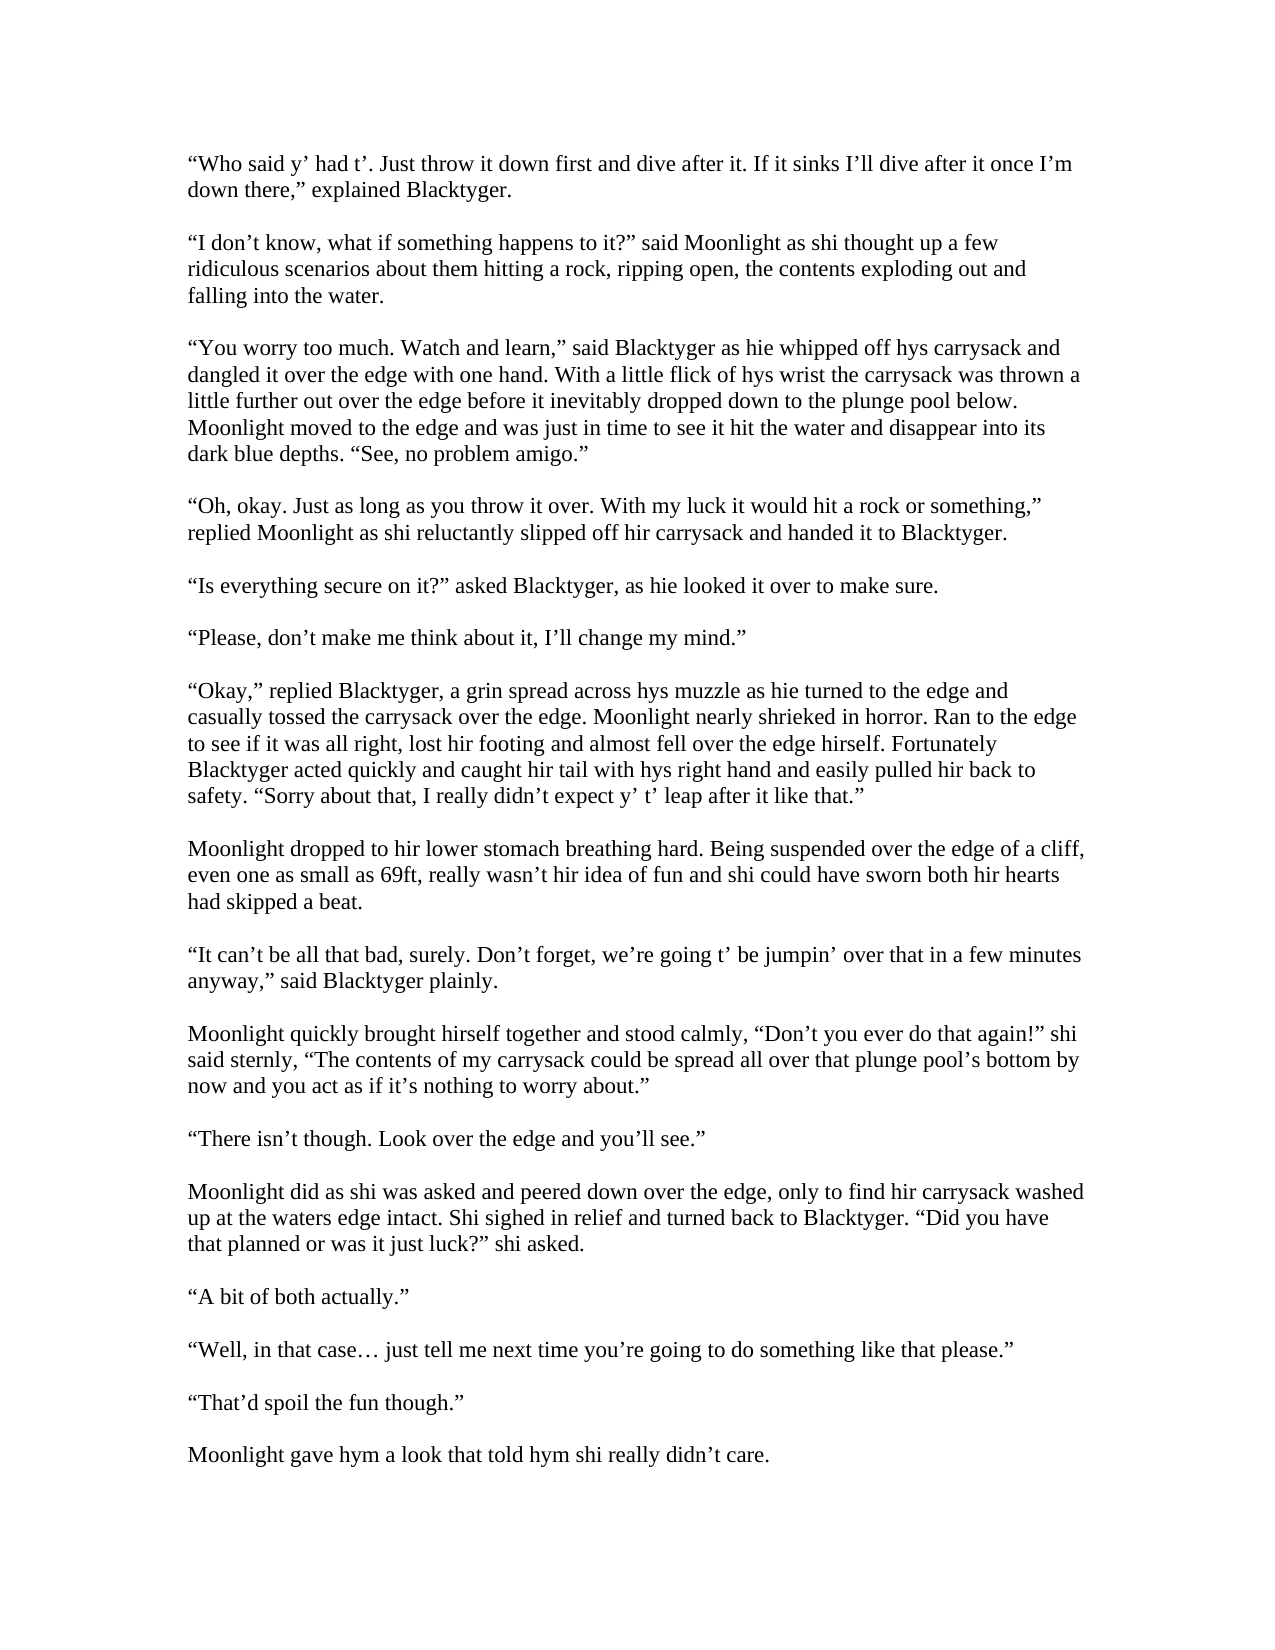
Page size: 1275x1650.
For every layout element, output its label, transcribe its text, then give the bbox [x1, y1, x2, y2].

text “It can’t be all that bad, surely. Don’t forget, we’re going t’ be jumpin’ over that in a few minutes anyway,” said Blacktyger plainly. [187, 941, 1087, 993]
text “Please, don’t make me think about it, I’ll change my mind.” [187, 624, 1087, 651]
text “You worry too much. Watch and learn,” said Blacktyger as hie whipped off hys carrysack and dangled it over the edge with one hand. With a little flick of hys wrist the carrysack was thrown a little further out over the edge before it inevitably dropped down to the plunge pool below. Moonlight moved to the edge and was just in time to see it hit the water and disappear into its dark blue depths. “See, no problem amigo.” [187, 334, 1087, 466]
text Moonlight gave hym a look that told hym shi really didn’t care. [187, 1441, 1087, 1468]
text “Who said y’ had t’. Just throw it down first and dive after it. If it sinks I’ll dive after it once I’m down there,” explained Blacktyger. [187, 150, 1087, 203]
text “I don’t know, what if something happens to it?” said Moonlight as shi thought up a few ridiculous scenarios about them hitting a rock, ripping open, the contents exploding out and falling into the water. [187, 229, 1087, 308]
text “That’d spoil the fun though.” [187, 1389, 1087, 1415]
text Moonlight did as shi was asked and peered down over the edge, only to find hir carrysack washed up at the waters edge intact. Shi sighed in relief and turned back to Blacktyger. “Did you have that planned or was it just luck?” shi asked. [187, 1178, 1087, 1257]
text “Okay,” replied Blacktyger, a grin spread across hys muzzle as hie turned to the edge and casually tossed the carrysack over the edge. Moonlight nearly shrieked in horror. Ran to the edge to see if it was all right, lost hir footing and almost fell over the edge hirself. Fortunately Blacktyger acted quickly and caught hir tail with hys right hand and easily pulled hir back to safety. “Sorry about that, I really didn’t expect y’ t’ leap after it like that.” [187, 677, 1087, 809]
text “Well, in that case… just tell me next time you’re going to do something like that please.” [187, 1336, 1087, 1362]
text Moonlight quickly brought hirself together and stood calmly, “Don’t you ever do that again!” shi said sternly, “The contents of my carrysack could be spread all over that plunge pool’s bottom by now and you act as if it’s nothing to worry about.” [187, 1020, 1087, 1099]
text “A bit of both actually.” [187, 1283, 1087, 1309]
text Moonlight dropped to hir lower stomach breathing hard. Being suspended over the edge of a cliff, even one as small as 69ft, really wasn’t hir idea of fun and shi could have sworn both hir hearts had skipped a beat. [187, 835, 1087, 914]
text “Is everything secure on it?” asked Blacktyger, as hie looked it over to make sure. [187, 572, 1087, 598]
text “Oh, okay. Just as long as you throw it over. With my luck it would hit a rock or something,” replied Moonlight as shi reluctantly slipped off hir carrysack and handed it to Blacktyger. [187, 493, 1087, 545]
text “There isn’t though. Look over the edge and you’ll see.” [187, 1125, 1087, 1151]
